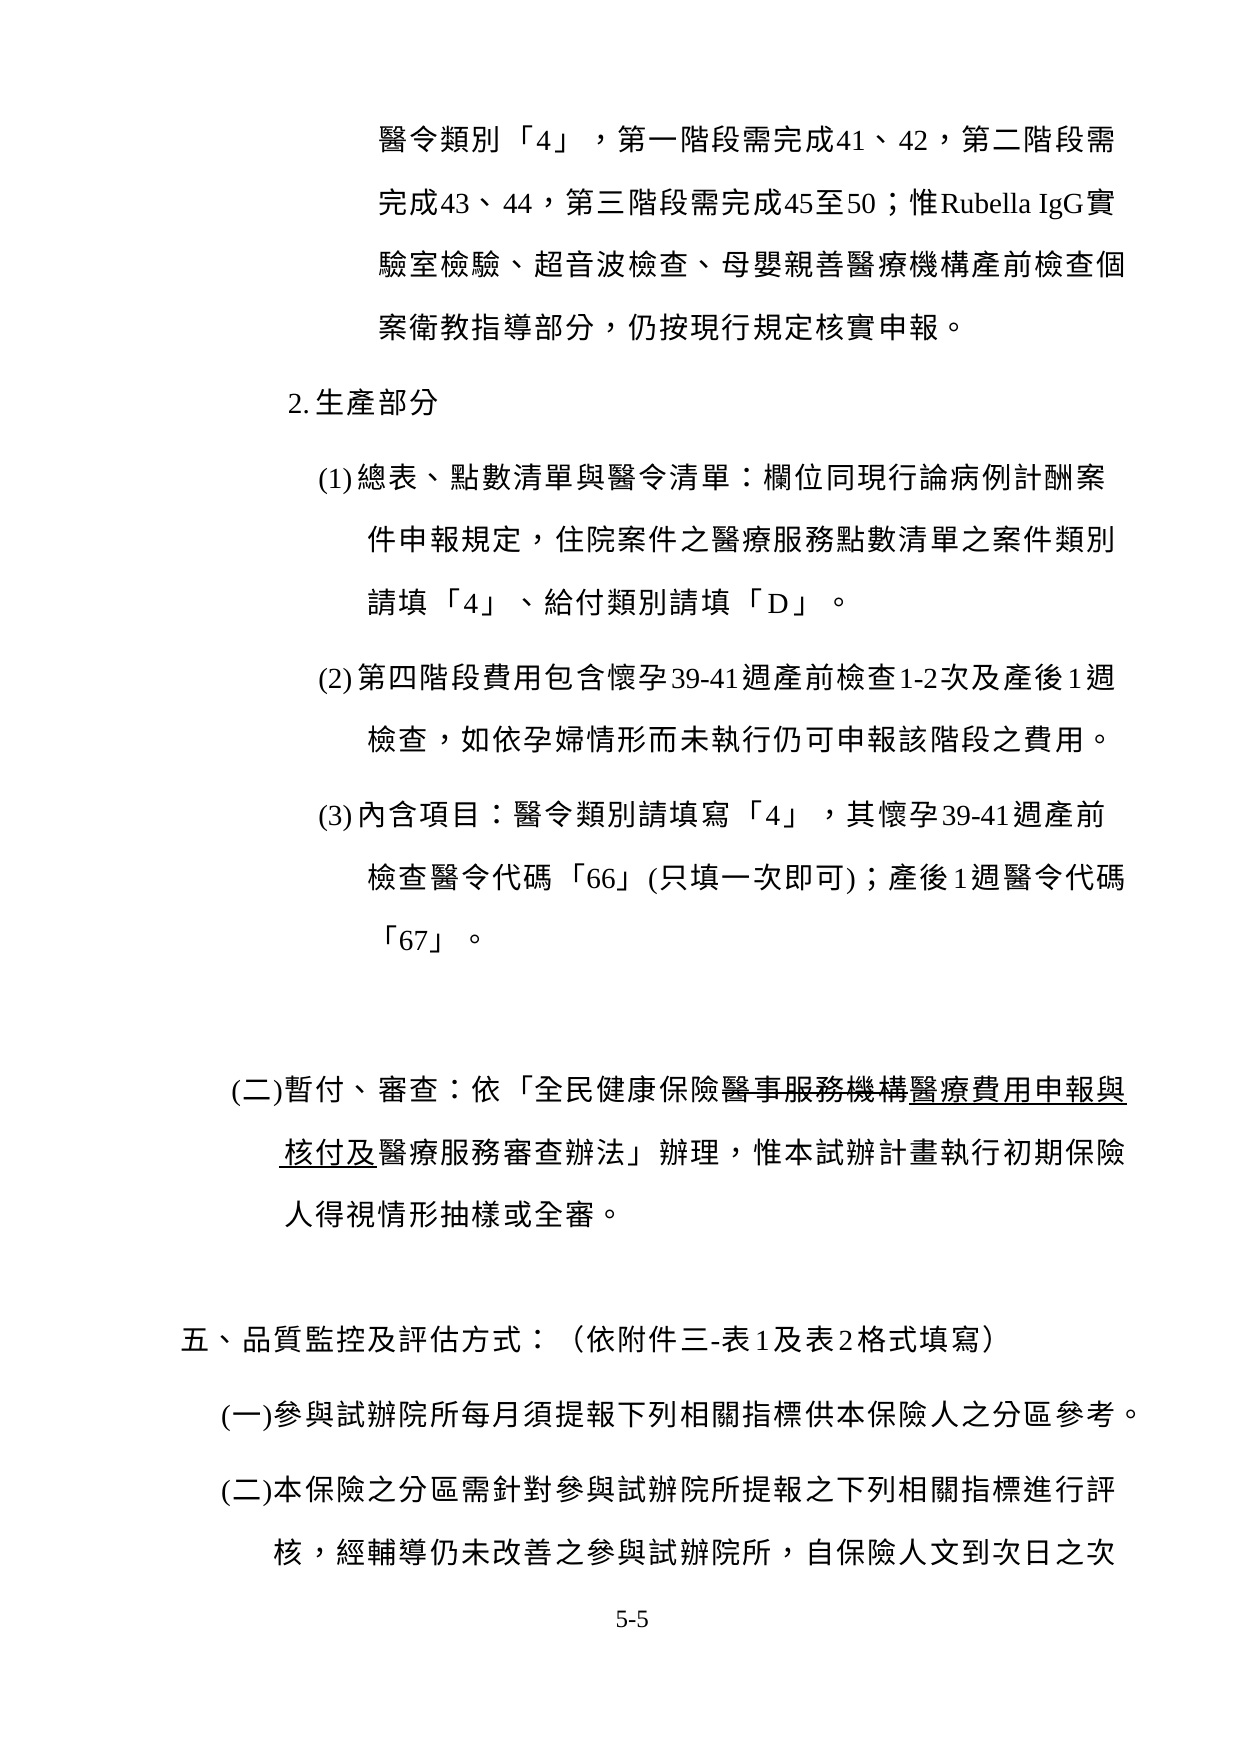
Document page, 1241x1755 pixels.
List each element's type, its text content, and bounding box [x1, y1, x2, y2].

text 2.生產部分 [278, 359, 1127, 421]
text (二)本保險之分區需針對參與試辦院所提報之下列相關指標進行評核，經輔導仍未改善之參與試辦院所，自保險人文到次日之次 [212, 1446, 1127, 1571]
text (一)參與試辦院所每月須提報下列相關指標供本保險人之分區參考。 [212, 1371, 1127, 1434]
text (3)內含項目：醫令類別請填寫「4」，其懷孕39-41週產前檢查醫令代碼「66」(只填一次即可)；產後1週醫令代碼「67」。 [312, 771, 1127, 959]
text (1)總表、點數清單與醫令清單：欄位同現行論病例計酬案件申報規定，住院案件之醫療服務點數清單之案件類別請填「4」、給付類別請填「D」。 [312, 434, 1127, 621]
text (二)暫付、審查：依「全民健康保險醫事服務機構醫療費用申報與核付及醫療服務審查辦法」辦理，惟本試辦計畫執行初期保險人得視情形抽樣或全審。 [221, 1046, 1127, 1296]
text (2)第四階段費用包含懷孕39-41週產前檢查1-2次及產後1週檢查，如依孕婦情形而未執行仍可申報該階段之費用。 [312, 634, 1127, 759]
text 五、品質監控及評估方式：（依附件三-表1及表2格式填寫） [179, 1296, 1127, 1359]
text 醫令類別「4」，第一階段需完成41、42，第二階段需完成43、44，第三階段需完成45至50；惟Rubella IgG實驗室檢驗、超音波檢查、母嬰親善醫療機構產前檢查個案衛教指導部分，仍按現行規定核實申報。 [375, 96, 1127, 346]
